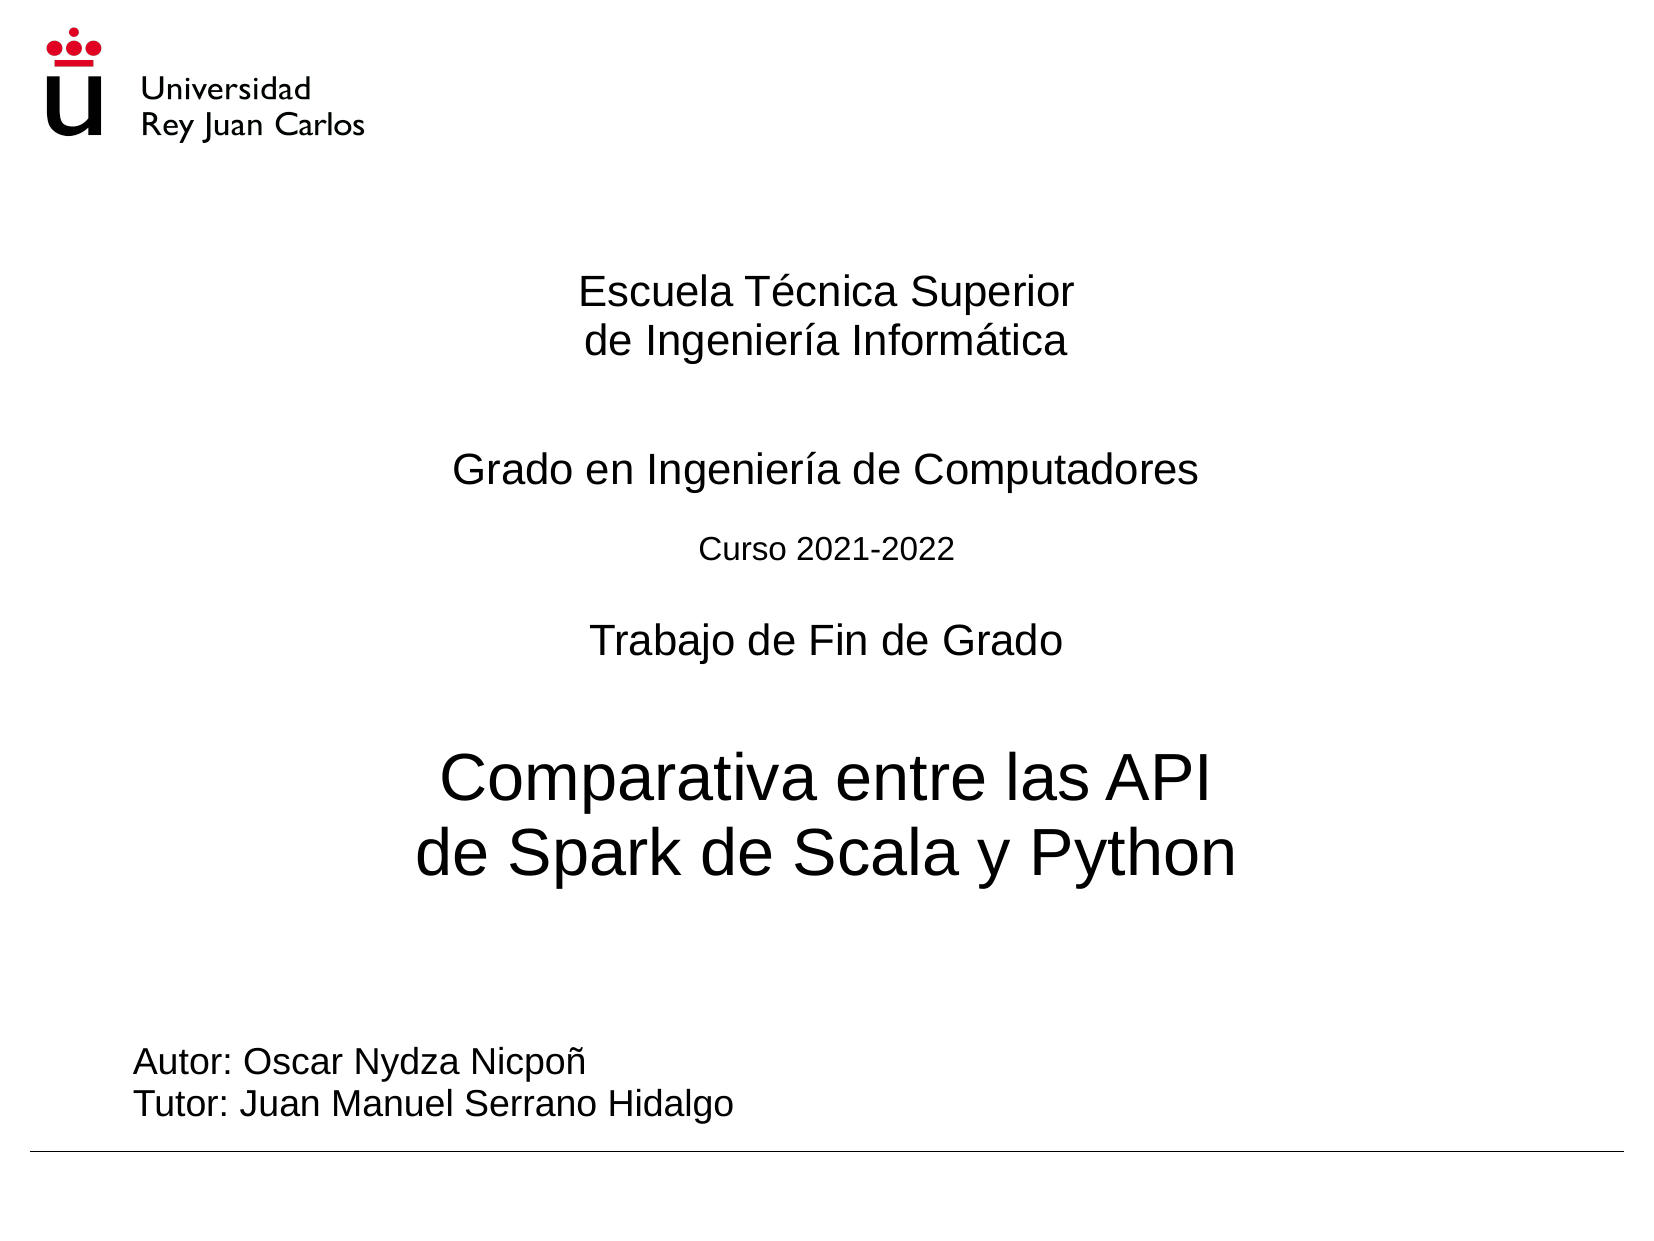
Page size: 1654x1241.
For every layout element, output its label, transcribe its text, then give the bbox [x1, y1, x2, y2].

text_box Escuela Técnica Superior de Ingeniería Informática [561, 259, 1093, 378]
picture [42, 0, 367, 172]
text_box Grado en Ingeniería de Computadores Curso 2021-2022 Trabajo de Fin de Grado [295, 318, 1359, 694]
text_box Autor: Oscar Nydza Nicpoñ Tutor: Juan Manuel Serrano Hidalgo [118, 1033, 768, 1175]
subtitle Comparativa entre las API de Spark de Scala y Python [413, 694, 1241, 980]
